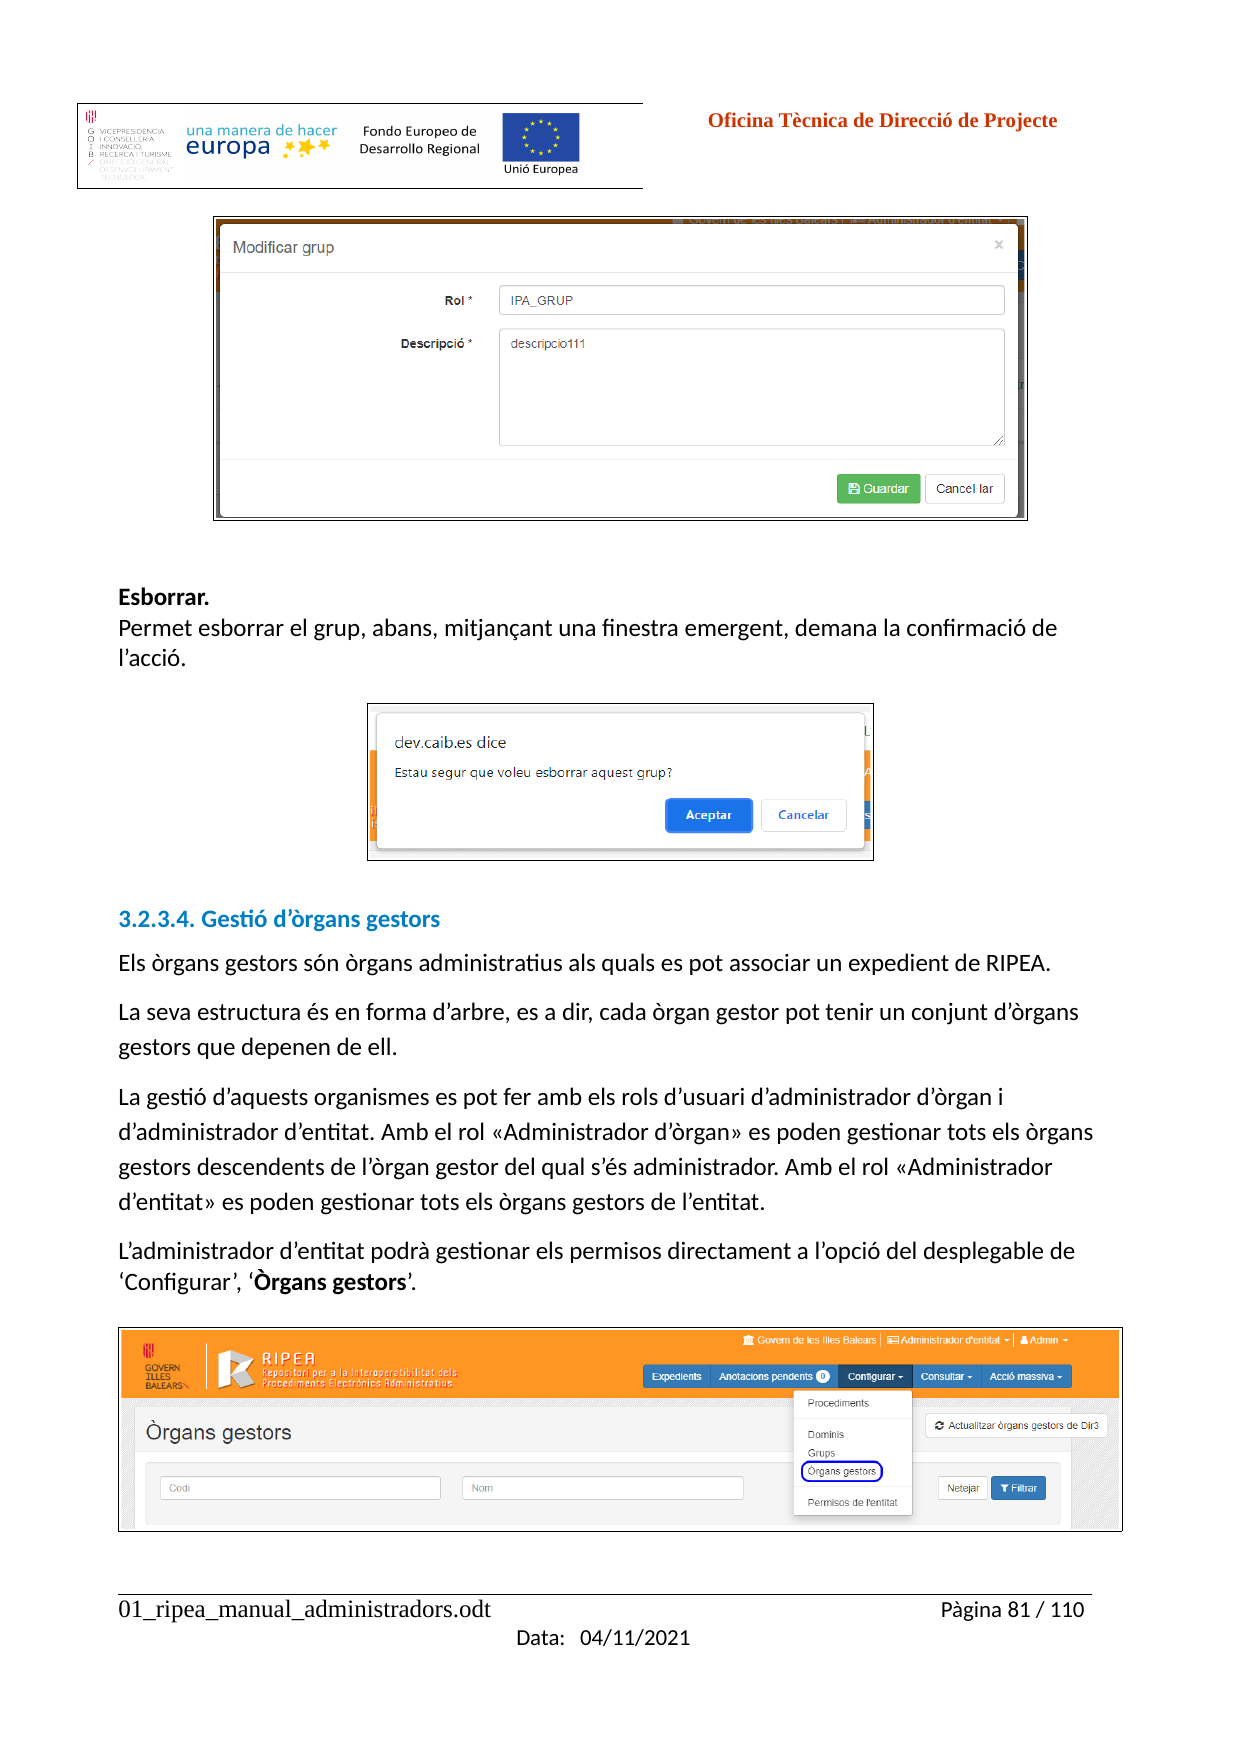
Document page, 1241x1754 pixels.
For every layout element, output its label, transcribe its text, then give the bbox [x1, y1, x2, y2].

text La seva estructura és en forma d’arbre, es a dir, cada òrgan gestor pot tenir un conjunt d’òrgans gestors que depenen de ell. [118, 996, 1122, 1062]
text Els òrgans gestors són òrgans administratius als quals es pot associar un expedient de RIPEA. [118, 947, 1122, 977]
subtitle 3.2.3.4. Gestió d’òrgans gestors [118, 904, 1122, 934]
text Permet esborrar el grup, abans, mitjançant una finestra emergent, demana la confirmació de l’acció. [118, 612, 1122, 673]
picture [216, 219, 1025, 518]
text La gestió d’aquests organismes es pot fer amb els rols d’usuari d’administrador d’òrgan i d’administrador d’entitat. Amb el rol «Administrador d’òrgan» es poden gestionar tots els òrgans gestors descendents de l’òrgan gestor del qual s’és administrador. Amb el rol «Administrador d’entitat» es poden gestionar tots els òrgans gestors de l’entitat. [118, 1081, 1122, 1216]
picture [184, 108, 585, 182]
picture [82, 108, 178, 182]
text L’administrador d’entitat podrà gestionar els permisos directament a l’opció del desplegable de ‘Configurar’, ‘Òrgans gestors’. [118, 1235, 1122, 1296]
text Esborrar. [118, 581, 1122, 612]
picture [121, 1330, 1119, 1529]
picture [369, 706, 871, 858]
